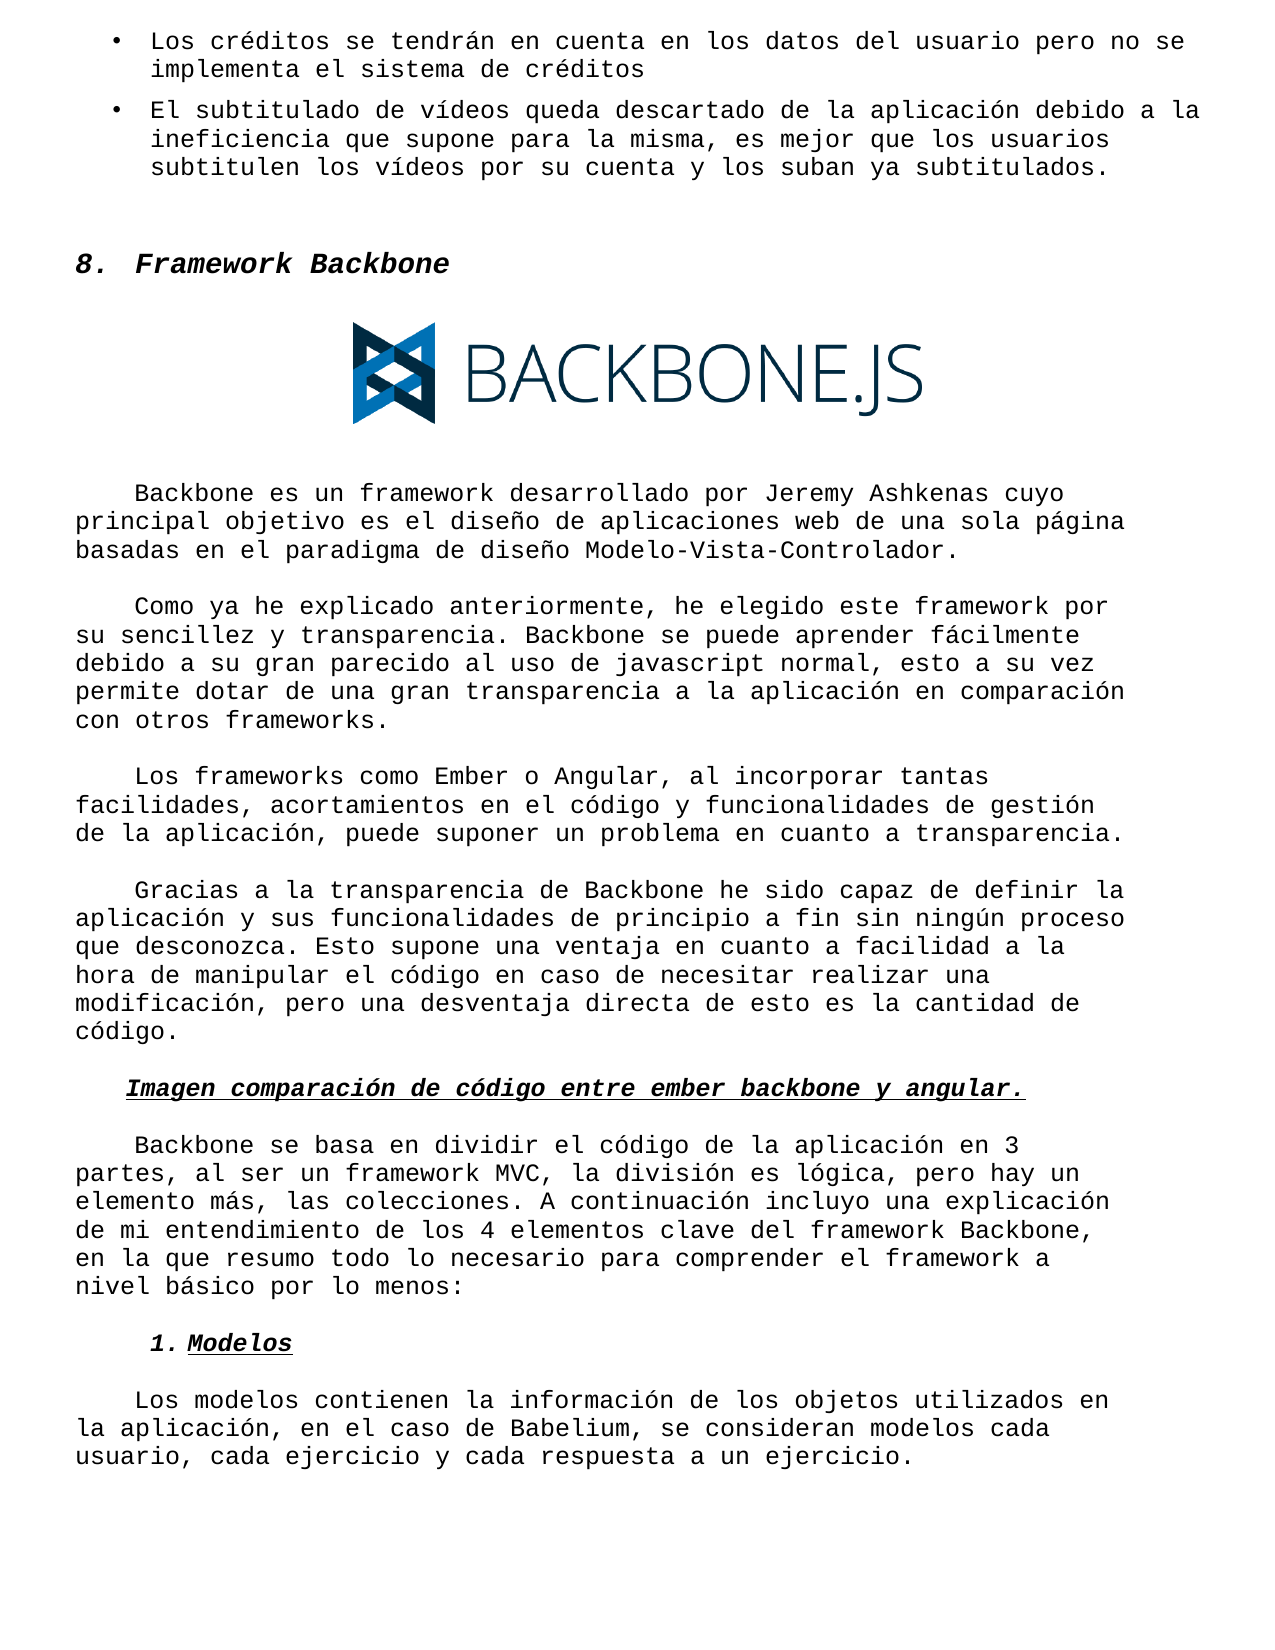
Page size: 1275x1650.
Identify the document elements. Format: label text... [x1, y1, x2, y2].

text Los modelos contienen la información de los objetos utilizados en la aplicación, en el caso de Babelium, se consideran modelos cada usuario, cada ejercicio y cada respuesta a un ejercicio. [75, 1387, 1135, 1472]
picture [353, 322, 922, 424]
text Imagen comparación de código entre ember backbone y angular. [75, 1076, 1137, 1104]
list El subtitulado de vídeos queda descartado de la aplicación debido a la ineficiencia que supone para la misma, es mejor que los usuarios subtitulen los vídeos por su cuenta y los suban ya subtitulados. [112, 98, 1200, 183]
text Gracias a la transparencia de Backbone he sido capaz de definir la aplicación y sus funcionalidades de principio a fin sin ningún proceso que desconozca. Esto supone una ventaja en cuanto a facilidad a la hora de manipular el código en caso de necesitar realizar una modificación, pero una desventaja directa de esto es la cantidad de código. [75, 877, 1135, 1047]
text Backbone es un framework desarrollado por Jeremy Ashkenas cuyo principal objetivo es el diseño de aplicaciones web de una sola página basadas en el paradigma de diseño Modelo-Vista-Controlador. [75, 481, 1135, 566]
list Los créditos se tendrán en cuenta en los datos del usuario pero no se implementa el sistema de créditos [112, 29, 1200, 85]
list Modelos [150, 1331, 1200, 1359]
text Como ya he explicado anteriormente, he elegido este framework por su sencillez y transparencia. Backbone se puede aprender fácilmente debido a su gran parecido al uso de javascript normal, esto a su vez permite dotar de una gran transparencia a la aplicación en comparación con otros frameworks. [75, 594, 1135, 736]
text Los frameworks como Ember o Angular, al incorporar tantas facilidades, acortamientos en el código y funcionalidades de gestión de la aplicación, puede suponer un problema en cuanto a transparencia. [75, 764, 1135, 849]
subtitle Framework Backbone [75, 249, 1137, 282]
text Backbone se basa en dividir el código de la aplicación en 3 partes, al ser un framework MVC, la división es lógica, pero hay un elemento más, las colecciones. A continuación incluyo una explicación de mi entendimiento de los 4 elementos clave del framework Backbone, en la que resumo todo lo necesario para comprender el framework a nivel básico por lo menos: [75, 1132, 1135, 1302]
